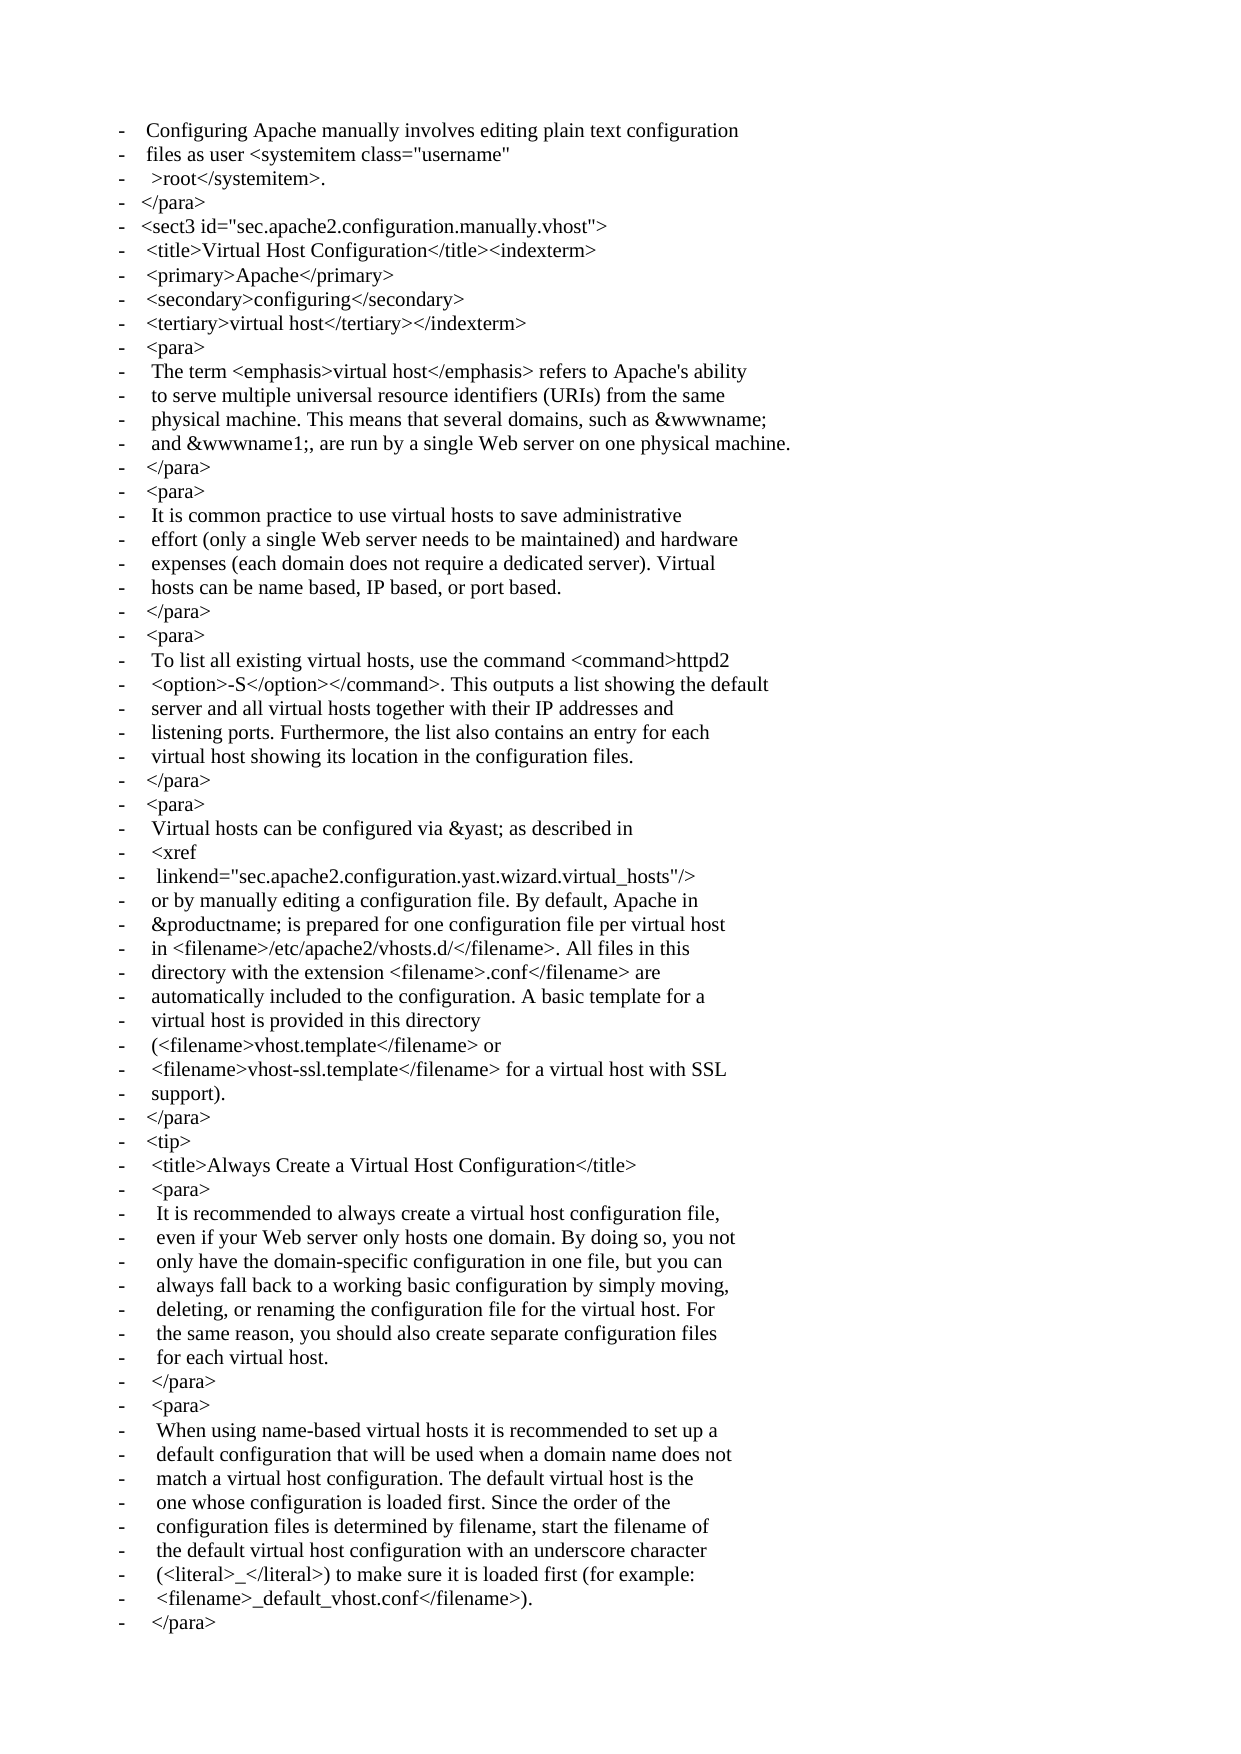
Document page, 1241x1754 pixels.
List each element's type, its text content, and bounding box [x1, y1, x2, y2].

text - </para> [118, 1610, 1122, 1634]
text - always fall back to a working basic configuration by simply moving, [118, 1273, 1122, 1297]
text - effort (only a single Web server needs to be maintained) and hardware [118, 527, 1122, 551]
text - (<filename>vhost.template</filename> or [118, 1032, 1122, 1057]
text - and &wwwname1;, are run by a single Web server on one physical machine. [118, 431, 1122, 455]
text - <para> [118, 1177, 1122, 1201]
text - physical machine. This means that several domains, such as &wwwname; [118, 407, 1122, 431]
text - </para> [118, 1369, 1122, 1393]
text - configuration files is determined by filename, start the filename of [118, 1514, 1122, 1538]
text - the same reason, you should also create separate configuration files [118, 1321, 1122, 1345]
text - the default virtual host configuration with an underscore character [118, 1538, 1122, 1562]
text - default configuration that will be used when a domain name does not [118, 1442, 1122, 1466]
text - It is recommended to always create a virtual host configuration file, [118, 1201, 1122, 1225]
text - in <filename>/etc/apache2/vhosts.d/</filename>. All files in this [118, 936, 1122, 960]
text - </para> [118, 190, 1122, 214]
text - <filename>_default_vhost.conf</filename>). [118, 1586, 1122, 1610]
text - support). [118, 1081, 1122, 1105]
text - <primary>Apache</primary> [118, 262, 1122, 287]
text - </para> [118, 768, 1122, 792]
text - only have the domain-specific configuration in one file, but you can [118, 1249, 1122, 1273]
text - <filename>vhost-ssl.template</filename> for a virtual host with SSL [118, 1057, 1122, 1081]
text - <sect3 id="sec.apache2.configuration.manually.vhost"> [118, 214, 1122, 238]
text - or by manually editing a configuration file. By default, Apache in [118, 888, 1122, 912]
text - <para> [118, 335, 1122, 359]
text - <para> [118, 1393, 1122, 1417]
text - for each virtual host. [118, 1345, 1122, 1369]
text - &productname; is prepared for one configuration file per virtual host [118, 912, 1122, 936]
text - one whose configuration is loaded first. Since the order of the [118, 1490, 1122, 1514]
text - <title>Virtual Host Configuration</title><indexterm> [118, 238, 1122, 262]
text - <para> [118, 479, 1122, 503]
text - >root</systemitem>. [118, 166, 1122, 190]
text - <para> [118, 623, 1122, 647]
text - </para> [118, 1105, 1122, 1129]
text - </para> [118, 455, 1122, 479]
text - files as user <systemitem class="username" [118, 142, 1122, 166]
text - linkend="sec.apache2.configuration.yast.wizard.virtual_hosts"/> [118, 864, 1122, 888]
text - even if your Web server only hosts one domain. By doing so, you not [118, 1225, 1122, 1249]
text - directory with the extension <filename>.conf</filename> are [118, 960, 1122, 984]
text - match a virtual host configuration. The default virtual host is the [118, 1466, 1122, 1490]
text - <tip> [118, 1129, 1122, 1153]
text - Configuring Apache manually involves editing plain text configuration [118, 118, 1122, 142]
text - </para> [118, 599, 1122, 623]
text - <xref [118, 840, 1122, 864]
text - hosts can be name based, IP based, or port based. [118, 575, 1122, 599]
text - expenses (each domain does not require a dedicated server). Virtual [118, 551, 1122, 575]
text - <tertiary>virtual host</tertiary></indexterm> [118, 311, 1122, 335]
text - Virtual hosts can be configured via &yast; as described in [118, 816, 1122, 840]
text - <para> [118, 792, 1122, 816]
text - deleting, or renaming the configuration file for the virtual host. For [118, 1297, 1122, 1321]
text - virtual host showing its location in the configuration files. [118, 744, 1122, 768]
text - listening ports. Furthermore, the list also contains an entry for each [118, 720, 1122, 744]
text - virtual host is provided in this directory [118, 1008, 1122, 1032]
text - To list all existing virtual hosts, use the command <command>httpd2 [118, 647, 1122, 672]
text - <title>Always Create a Virtual Host Configuration</title> [118, 1153, 1122, 1177]
text - <secondary>configuring</secondary> [118, 287, 1122, 311]
text - (<literal>_</literal>) to make sure it is loaded first (for example: [118, 1562, 1122, 1586]
text - It is common practice to use virtual hosts to save administrative [118, 503, 1122, 527]
text - <option>-S</option></command>. This outputs a list showing the default [118, 672, 1122, 696]
text - When using name-based virtual hosts it is recommended to set up a [118, 1417, 1122, 1442]
text - server and all virtual hosts together with their IP addresses and [118, 696, 1122, 720]
text - to serve multiple universal resource identifiers (URIs) from the same [118, 383, 1122, 407]
text - automatically included to the configuration. A basic template for a [118, 984, 1122, 1008]
text - The term <emphasis>virtual host</emphasis> refers to Apache's ability [118, 359, 1122, 383]
